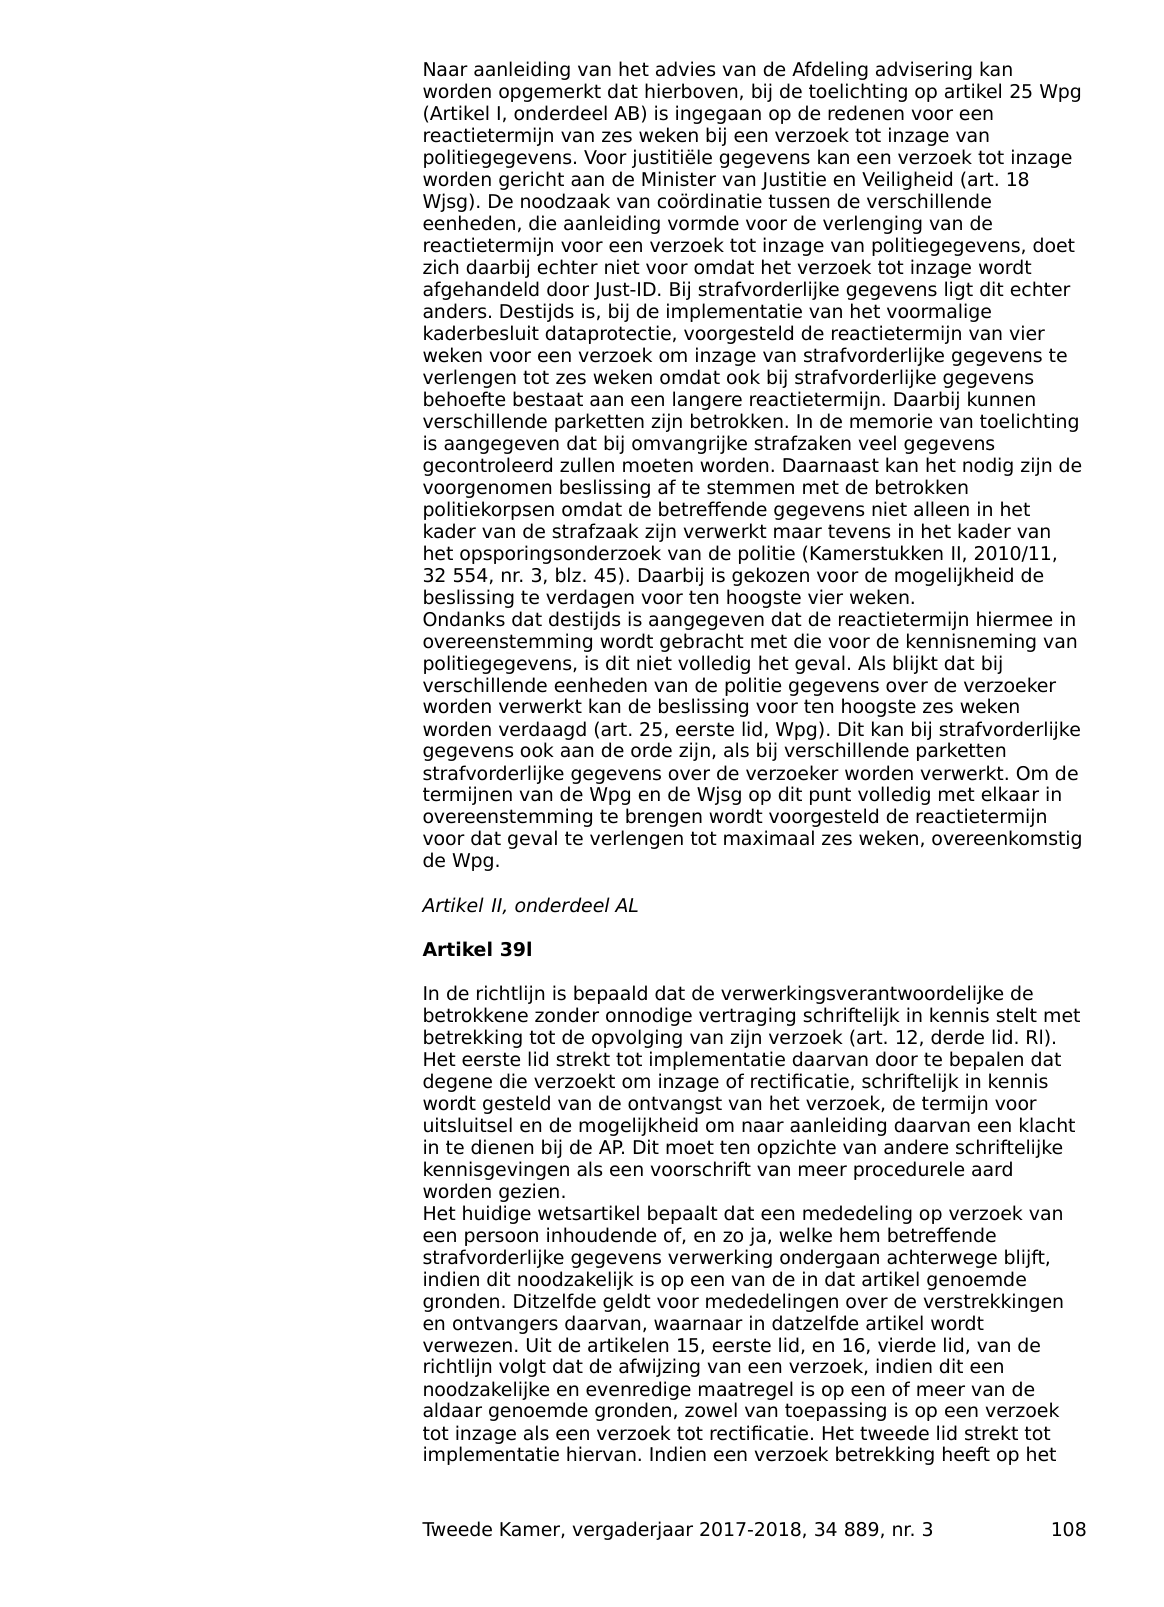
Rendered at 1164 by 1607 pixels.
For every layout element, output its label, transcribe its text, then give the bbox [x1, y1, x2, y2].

text Naar aanleiding van het advies van de Afdeling advisering kan worden opgemerkt dat hierboven, bij de toelichting op artikel 25 Wpg (Artikel I, onderdeel AB) is ingegaan op de redenen voor een reactietermijn van zes weken bij een verzoek tot inzage van politiegegevens. Voor justitiële gegevens kan een verzoek tot inzage worden gericht aan de Minister van Justitie en Veiligheid (art. 18 Wjsg). De noodzaak van coördinatie tussen de verschillende eenheden, die aanleiding vormde voor de verlenging van de reactietermijn voor een verzoek tot inzage van politiegegevens, doet zich daarbij echter niet voor omdat het verzoek tot inzage wordt afgehandeld door Just-ID. Bij strafvorderlijke gegevens ligt dit echter anders. Destijds is, bij de implementatie van het voormalige kaderbesluit dataprotectie, voorgesteld de reactietermijn van vier weken voor een verzoek om inzage van strafvorderlijke gegevens te verlengen tot zes weken omdat ook bij strafvorderlijke gegevens behoefte bestaat aan een langere reactietermijn. Daarbij kunnen verschillende parketten zijn betrokken. In de memorie van toelichting is aangegeven dat bij omvangrijke strafzaken veel gegevens gecontroleerd zullen moeten worden. Daarnaast kan het nodig zijn de voorgenomen beslissing af te stemmen met de betrokken politiekorpsen omdat de betreffende gegevens niet alleen in het kader van de strafzaak zijn verwerkt maar tevens in het kader van het opsporingsonderzoek van de politie (Kamerstukken II, 2010/11, 32 554, nr. 3, blz. 45). Daarbij is gekozen voor de mogelijkheid de beslissing te verdagen voor ten hoogste vier weken. [422, 59, 1087, 608]
text In de richtlijn is bepaald dat de verwerkingsverantwoordelijke de betrokkene zonder onnodige vertraging schriftelijk in kennis stelt met betrekking tot de opvolging van zijn verzoek (art. 12, derde lid. Rl). Het eerste lid strekt tot implementatie daarvan door te bepalen dat degene die verzoekt om inzage of rectificatie, schriftelijk in kennis wordt gesteld van de ontvangst van het verzoek, de termijn voor uitsluitsel en de mogelijkheid om naar aanleiding daarvan een klacht in te dienen bij de AP. Dit moet ten opzichte van andere schriftelijke kennisgevingen als een voorschrift van meer procedurele aard worden gezien. [422, 983, 1087, 1203]
subtitle Artikel 39l [422, 939, 1087, 961]
text Ondanks dat destijds is aangegeven dat de reactietermijn hiermee in overeenstemming wordt gebracht met die voor de kennisneming van politiegegevens, is dit niet volledig het geval. Als blijkt dat bij verschillende eenheden van de politie gegevens over de verzoeker worden verwerkt kan de beslissing voor ten hoogste zes weken worden verdaagd (art. 25, eerste lid, Wpg). Dit kan bij strafvorderlijke gegevens ook aan de orde zijn, als bij verschillende parketten strafvorderlijke gegevens over de verzoeker worden verwerkt. Om de termijnen van de Wpg en de Wjsg op dit punt volledig met elkaar in overeenstemming te brengen wordt voorgesteld de reactietermijn voor dat geval te verlengen tot maximaal zes weken, overeenkomstig de Wpg. [422, 608, 1087, 872]
subtitle Artikel II, onderdeel AL [422, 894, 1087, 916]
text Het huidige wetsartikel bepaalt dat een mededeling op verzoek van een persoon inhoudende of, en zo ja, welke hem betreffende strafvorderlijke gegevens verwerking ondergaan achterwege blijft, indien dit noodzakelijk is op een van de in dat artikel genoemde gronden. Ditzelfde geldt voor mededelingen over de verstrekkingen en ontvangers daarvan, waarnaar in datzelfde artikel wordt verwezen. Uit de artikelen 15, eerste lid, en 16, vierde lid, van de richtlijn volgt dat de afwijzing van een verzoek, indien dit een noodzakelijke en evenredige maatregel is op een of meer van de aldaar genoemde gronden, zowel van toepassing is op een verzoek tot inzage als een verzoek tot rectificatie. Het tweede lid strekt tot implementatie hiervan. Indien een verzoek betrekking heeft op het [422, 1203, 1087, 1466]
